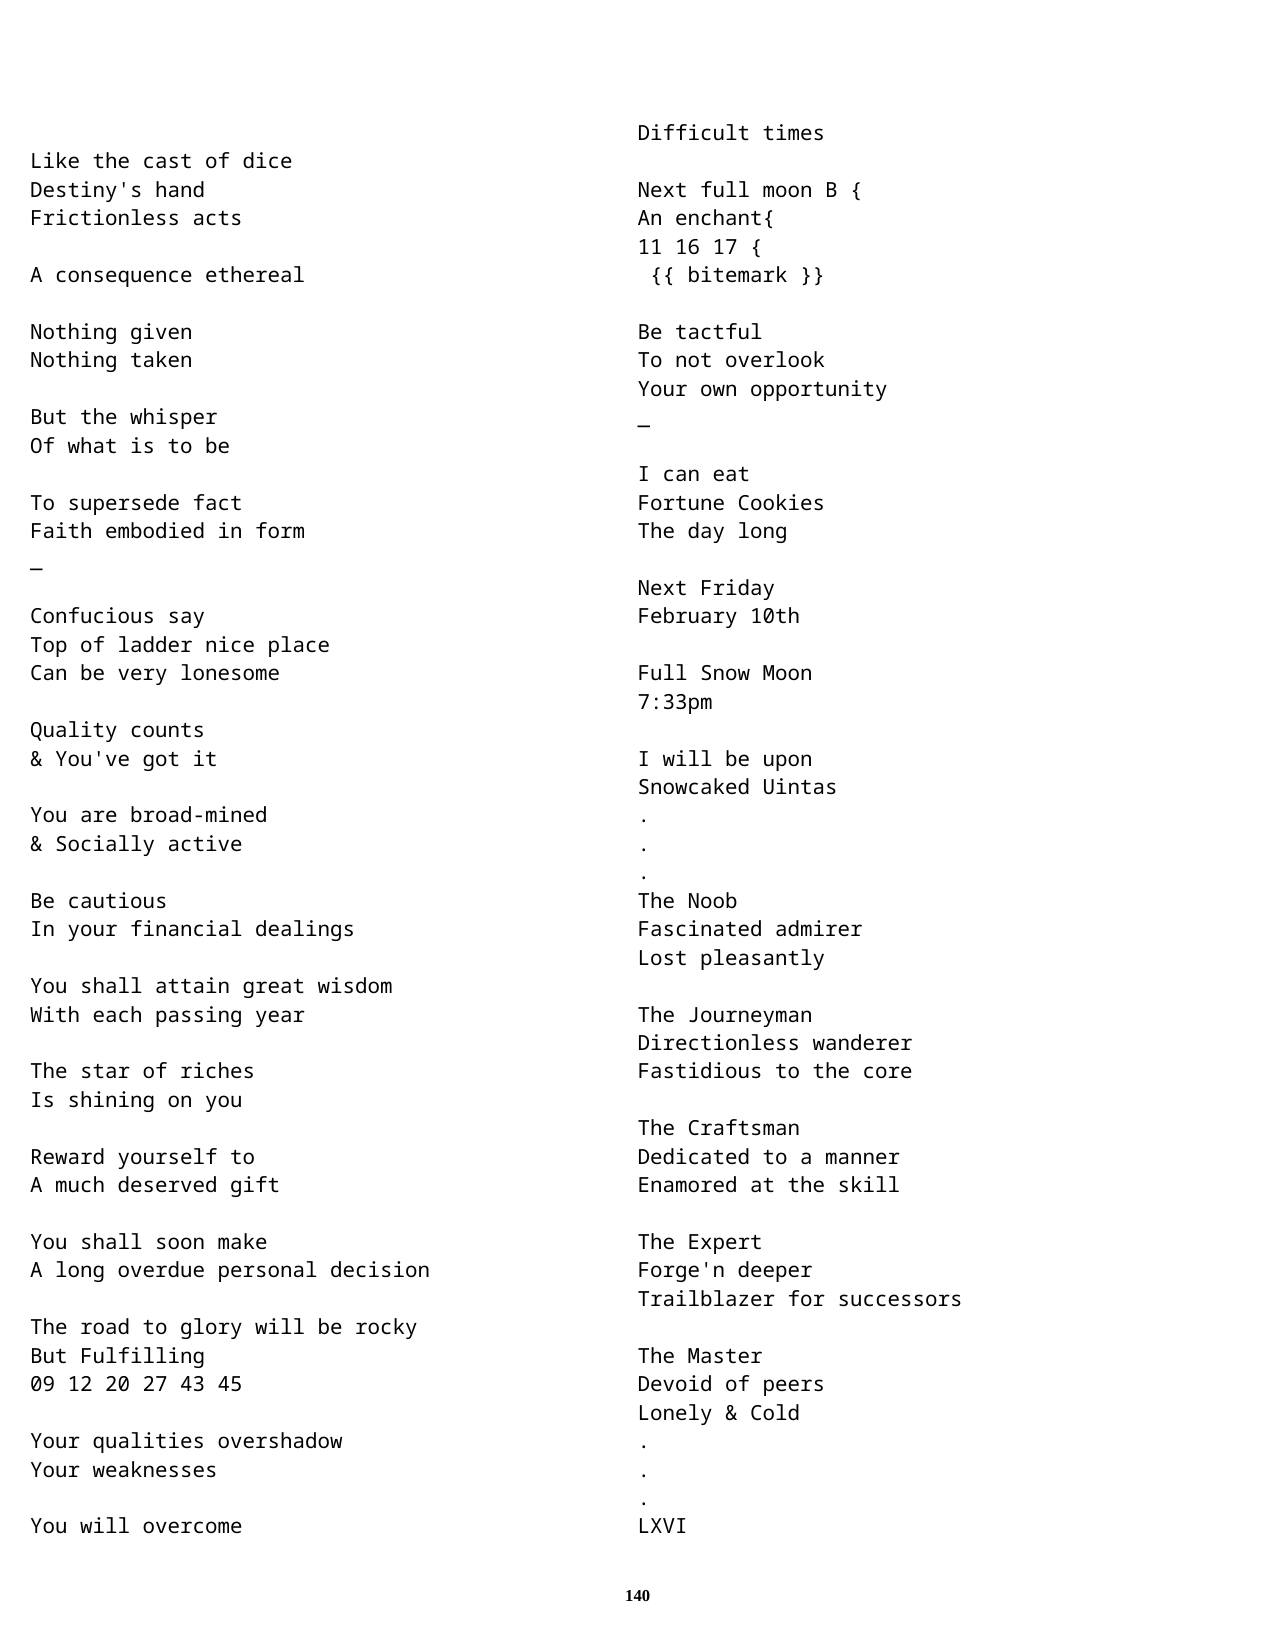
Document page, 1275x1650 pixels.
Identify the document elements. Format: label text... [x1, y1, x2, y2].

text Your weaknesses [30, 1455, 637, 1483]
text Your own opportunity [637, 374, 1245, 402]
text Devoid of peers [637, 1369, 1245, 1398]
text & Socially active [30, 829, 637, 857]
text Forge'n deeper [637, 1256, 1245, 1284]
text . [637, 829, 1245, 857]
text _ [637, 402, 1245, 431]
text Frictionless acts [30, 203, 637, 232]
text Fortune Cookies [637, 488, 1245, 516]
text Is shining on you [30, 1085, 637, 1113]
text _ [30, 545, 637, 573]
text & You've got it [30, 744, 637, 772]
text A much deserved gift [30, 1170, 637, 1199]
text Quality counts [30, 715, 637, 744]
text Lonely & Cold [637, 1398, 1245, 1426]
text Be tactful [637, 317, 1245, 346]
text To not overlook [637, 346, 1245, 374]
text Next Friday [637, 573, 1245, 602]
text The road to glory will be rocky [30, 1312, 637, 1341]
text Nothing given [30, 317, 637, 346]
text 7:33pm [637, 687, 1245, 715]
text Snowcaked Uintas [637, 772, 1245, 801]
text The star of riches [30, 1057, 637, 1085]
text Your qualities overshadow [30, 1426, 637, 1455]
text Nothing taken [30, 346, 637, 374]
text Next full moon B { [637, 175, 1245, 203]
text A consequence ethereal [30, 260, 637, 289]
text An enchant{ [637, 203, 1245, 232]
text Enamored at the skill [637, 1170, 1245, 1199]
text Of what is to be [30, 431, 637, 459]
text You are broad-mined [30, 801, 637, 829]
text To supersede fact [30, 488, 637, 516]
text The Expert [637, 1227, 1245, 1256]
text The Noob [637, 886, 1245, 914]
text Directionless wanderer [637, 1028, 1245, 1057]
text Be cautious [30, 886, 637, 914]
text I can eat [637, 459, 1245, 488]
text . [637, 801, 1245, 829]
text Difficult times [637, 118, 1245, 147]
text 11 16 17 { [637, 232, 1245, 260]
text In your financial dealings [30, 914, 637, 943]
text The Journeyman [637, 1000, 1245, 1028]
text Confucious say [30, 602, 637, 630]
text . [637, 1483, 1245, 1512]
text Fastidious to the core [637, 1057, 1245, 1085]
text You shall soon make [30, 1227, 637, 1256]
text {{ bitemark }} [637, 260, 1245, 289]
text The day long [637, 516, 1245, 545]
text Like the cast of dice [30, 147, 637, 175]
text . [637, 1455, 1245, 1483]
text 09 12 20 27 43 45 [30, 1369, 637, 1398]
text Faith embodied in form [30, 516, 637, 545]
text The Master [637, 1341, 1245, 1369]
text Lost pleasantly [637, 943, 1245, 971]
text Trailblazer for successors [637, 1284, 1245, 1312]
text Dedicated to a manner [637, 1142, 1245, 1170]
text Reward yourself to [30, 1142, 637, 1170]
text But Fulfilling [30, 1341, 637, 1369]
text You will overcome [30, 1512, 637, 1540]
text The Craftsman [637, 1113, 1245, 1142]
text Can be very lonesome [30, 658, 637, 687]
text . [637, 857, 1245, 886]
text LXVI [637, 1512, 1245, 1540]
text . [637, 1426, 1245, 1455]
text I will be upon [637, 744, 1245, 772]
text Destiny's hand [30, 175, 637, 203]
text A long overdue personal decision [30, 1256, 637, 1284]
text Full Snow Moon [637, 658, 1245, 687]
text Fascinated admirer [637, 914, 1245, 943]
text You shall attain great wisdom [30, 971, 637, 1000]
text February 10th [637, 602, 1245, 630]
text But the whisper [30, 402, 637, 431]
text Top of ladder nice place [30, 630, 637, 658]
text With each passing year [30, 1000, 637, 1028]
